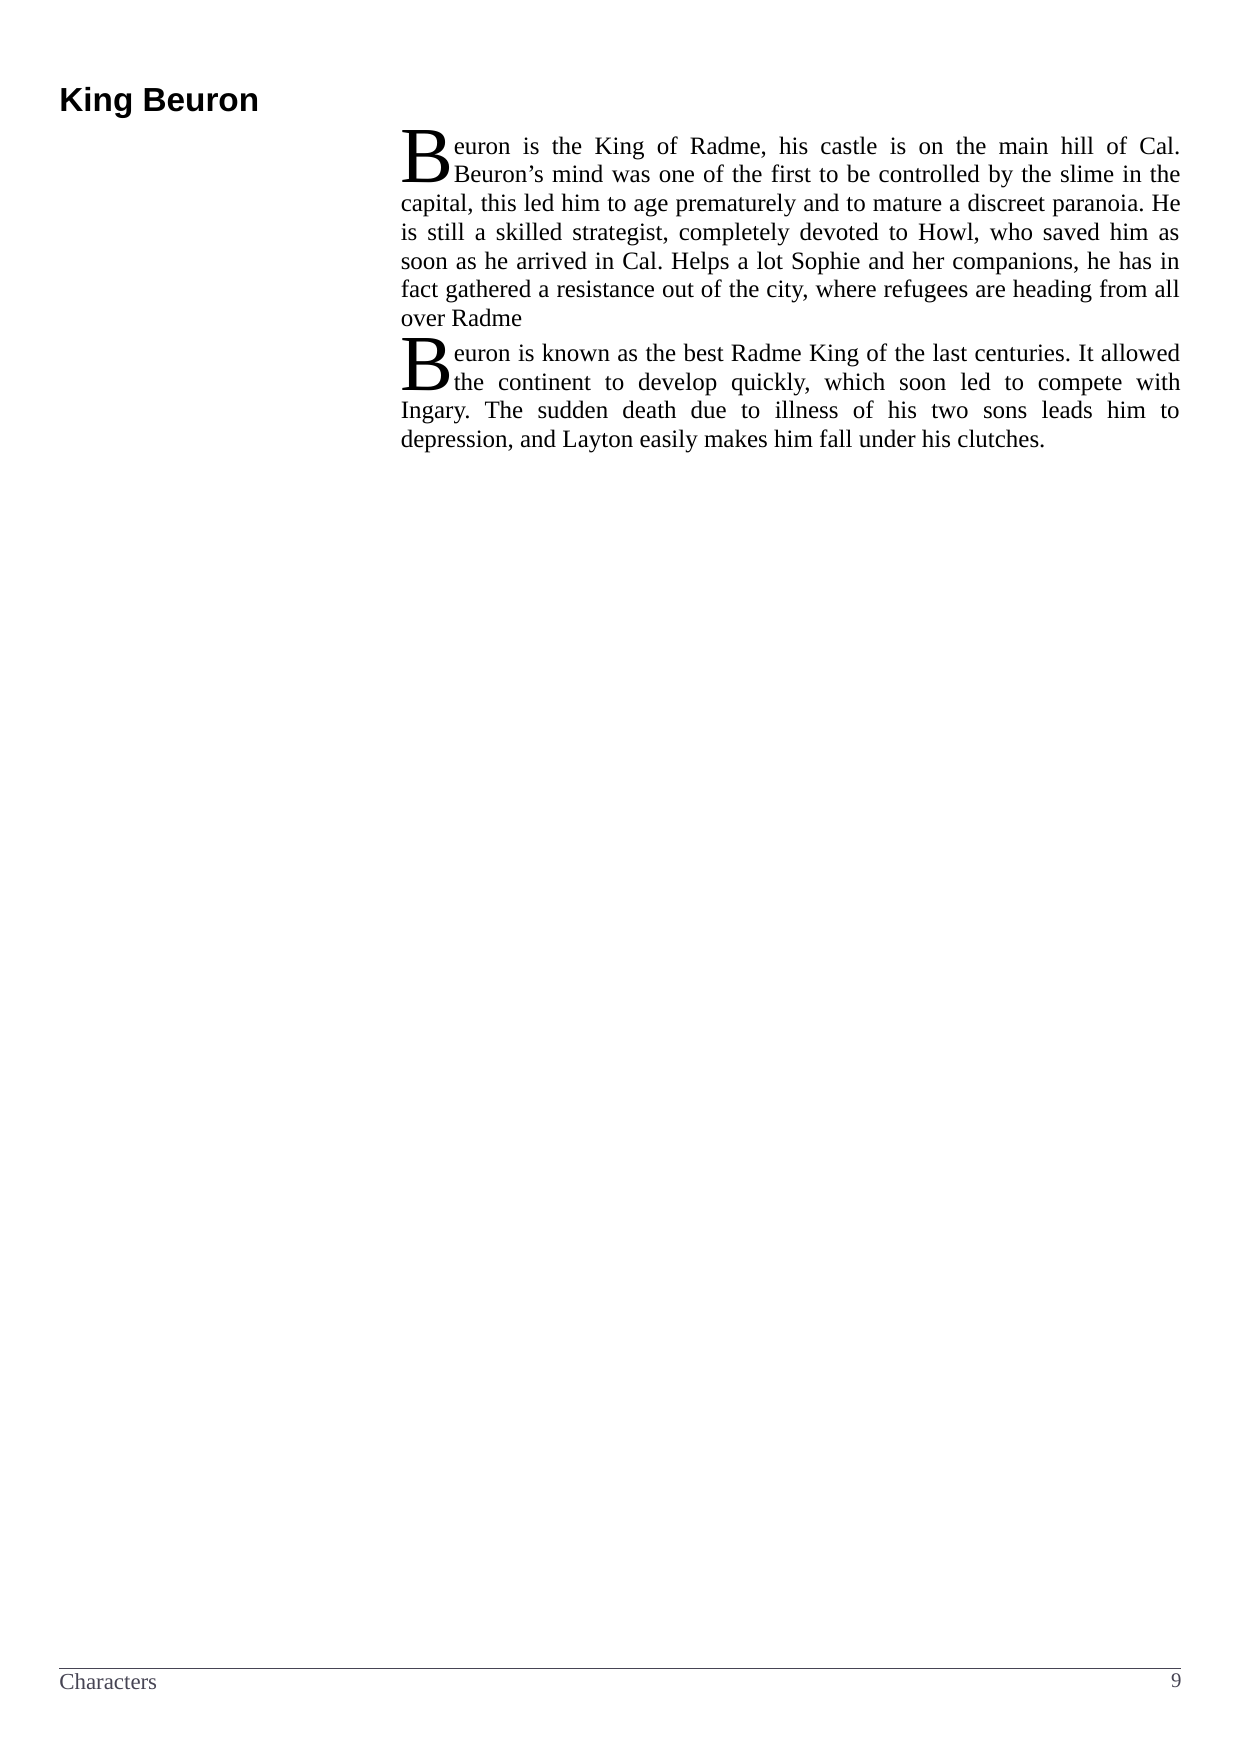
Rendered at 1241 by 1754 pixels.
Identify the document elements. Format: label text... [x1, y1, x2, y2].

text Beuron is known as the best Radme King of the last centuries. It allowed the continent to develop quickly, which soon led to compete with Ingary. The sudden death due to illness of his two sons leads him to depression, and Layton easily makes him fall under his clutches. [59, 338, 1181, 453]
text Beuron is the King of Radme, his castle is on the main hill of Cal. Beuron’s mind was one of the first to be controlled by the slime in the capital, this led him to age prematurely and to mature a discreet paranoia. He is still a skilled strategist, completely devoted to Howl, who saved him as soon as he arrived in Cal. Helps a lot Sophie and her companions, he has in fact gathered a resistance out of the city, where refugees are heading from all over Radme [59, 131, 1181, 332]
subtitle King Beuron [59, 80, 1181, 118]
